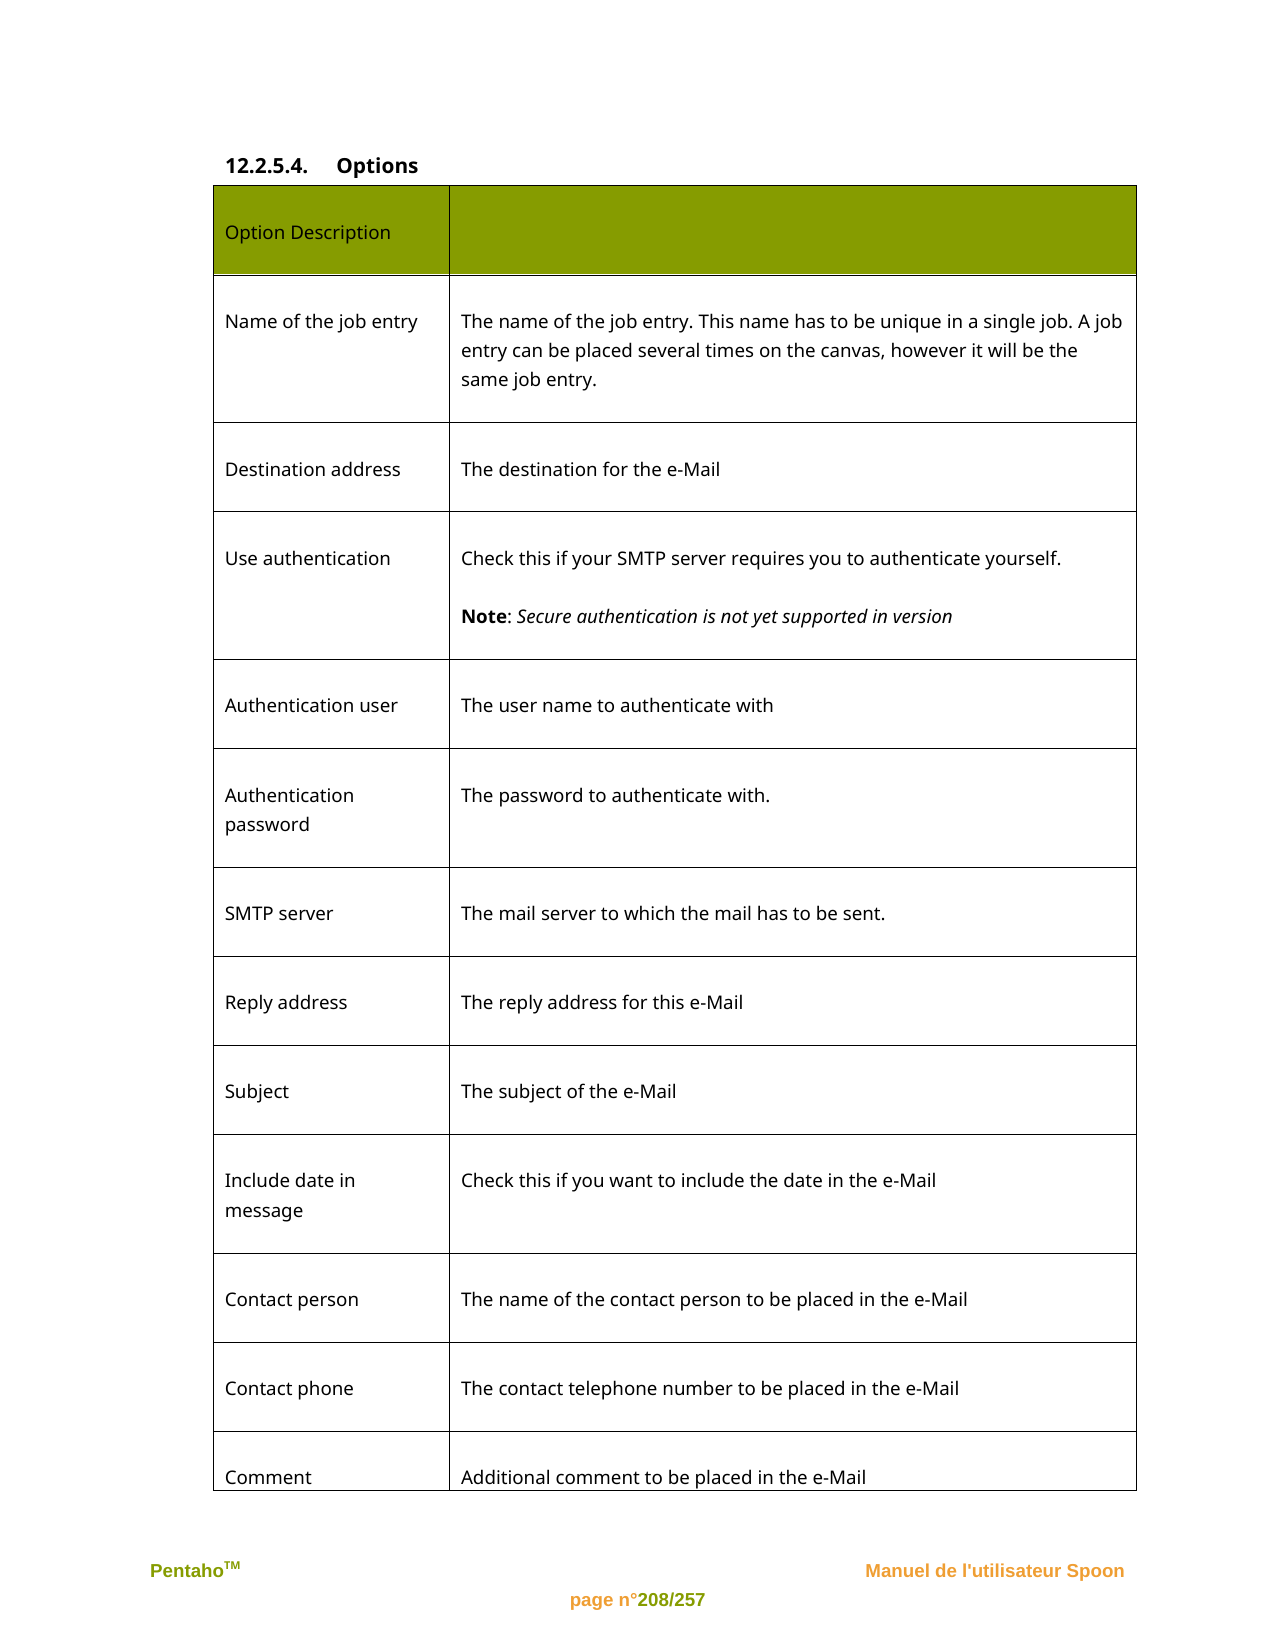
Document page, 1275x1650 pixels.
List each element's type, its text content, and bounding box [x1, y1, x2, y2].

table_cell Include date in message [214, 1135, 449, 1252]
table_cell Comment [214, 1432, 449, 1490]
table_cell Contact phone [214, 1343, 449, 1431]
table_cell Use authentication [214, 512, 449, 659]
table_cell The mail server to which the mail has to be sent. [450, 868, 1136, 956]
table_cell Destination address [214, 423, 449, 511]
table_cell Contact person [214, 1254, 449, 1342]
table_cell Reply address [214, 957, 449, 1045]
table_cell The subject of the e-Mail [450, 1046, 1136, 1134]
table_cell Authentication user [214, 660, 449, 748]
table_cell Additional comment to be placed in the e-Mail [450, 1432, 1136, 1490]
table_cell The destination for the e-Mail [450, 423, 1136, 511]
subtitle Options [225, 150, 1125, 179]
table_cell The name of the job entry. This name has to be unique in a single job. A job entry can be placed several times on the canvas, however it will be the same job entry. [450, 276, 1136, 422]
table_cell Check this if you want to include the date in the e-Mail [450, 1135, 1136, 1252]
table_header [450, 186, 1136, 274]
table_cell Authentication password [214, 749, 449, 867]
table_cell Subject [214, 1046, 449, 1134]
table_cell The name of the contact person to be placed in the e-Mail [450, 1254, 1136, 1342]
table_header Option Description [214, 186, 449, 274]
table_cell The password to authenticate with. [450, 749, 1136, 867]
table_cell The reply address for this e-Mail [450, 957, 1136, 1045]
table_cell SMTP server [214, 868, 449, 956]
table_cell Name of the job entry [214, 276, 449, 422]
table_cell Check this if your SMTP server requires you to authenticate yourself. Note: Secure authentication is not yet supported in version [450, 512, 1136, 659]
table_cell The contact telephone number to be placed in the e-Mail [450, 1343, 1136, 1431]
table_cell The user name to authenticate with [450, 660, 1136, 748]
